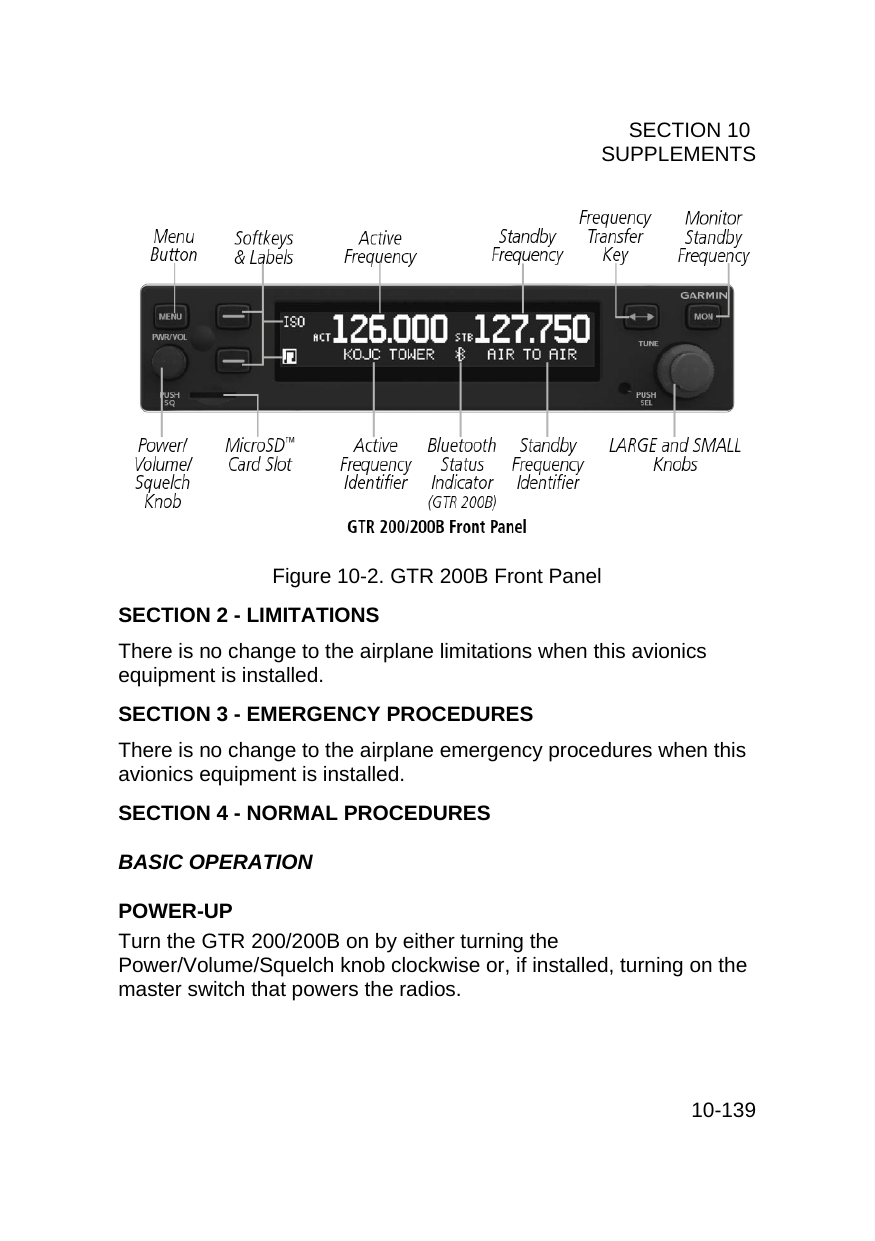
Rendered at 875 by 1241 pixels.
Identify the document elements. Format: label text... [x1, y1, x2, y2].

text There is no change to the airplane limitations when this avionics equipment is installed. [118, 639, 756, 687]
subtitle POWER-UP [118, 898, 756, 922]
text Turn the GTR 200/200B on by either turning the Power/Volume/Squelch knob clockwise or, if installed, turning on the master switch that powers the radios. [118, 929, 756, 1001]
subtitle SECTION 4 - NORMAL PROCEDURES [118, 801, 756, 824]
text Figure 10-2. GTR 200B Front Panel [118, 564, 756, 588]
picture [118, 196, 756, 541]
subtitle SECTION 2 - LIMITATIONS [118, 603, 756, 627]
subtitle SECTION 3 - EMERGENCY PROCEDURES [118, 702, 756, 726]
subtitle BASIC OPERATION [118, 849, 756, 873]
text There is no change to the airplane emergency procedures when this avionics equipment is installed. [118, 738, 756, 786]
